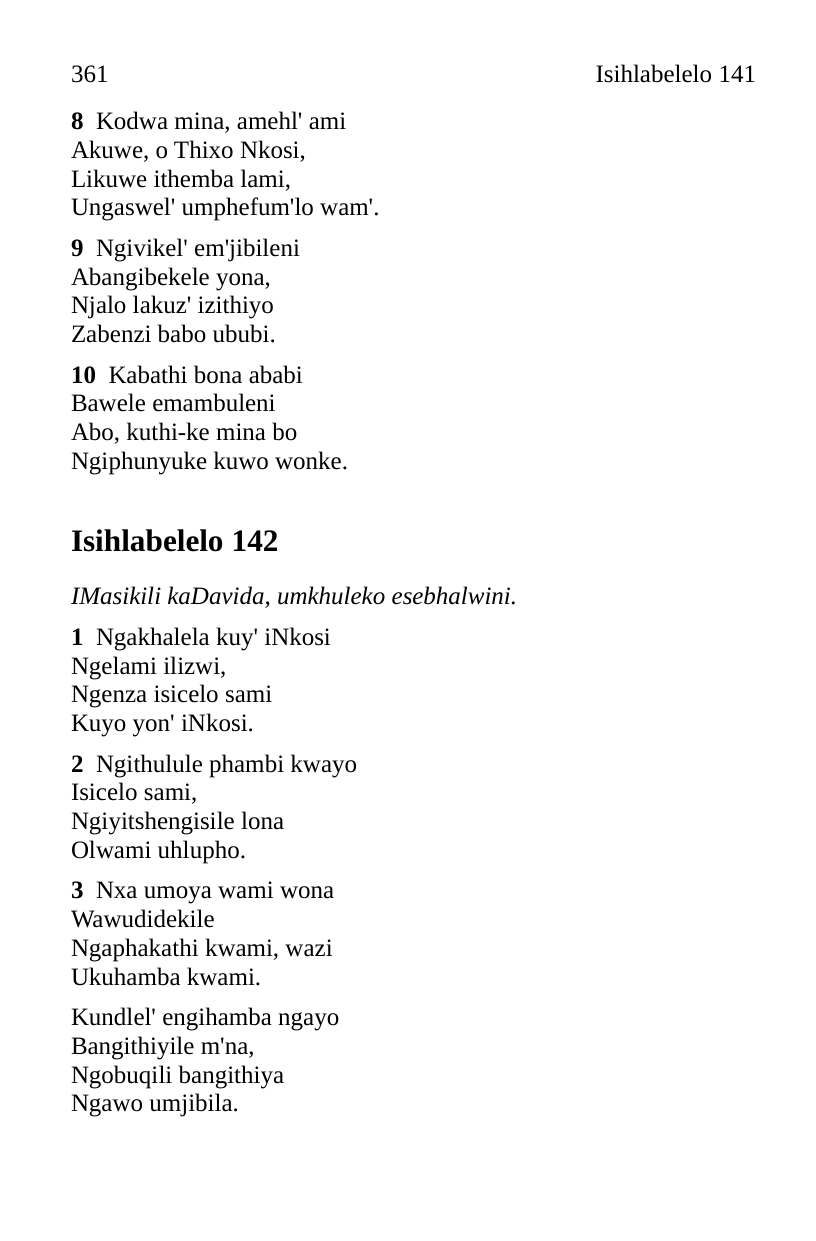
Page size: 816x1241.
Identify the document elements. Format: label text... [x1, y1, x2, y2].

text Ungaswel' umphefum'lo wam'. [71, 192, 756, 221]
text Bawele emambuleni [71, 388, 756, 417]
text Ngiyitshengisile lona [71, 806, 756, 835]
text 3 Nxa umoya wami wona [71, 876, 756, 904]
text Ngelami ilizwi, [71, 651, 756, 679]
text Kundlel' engihamba ngayo [71, 1002, 756, 1031]
text Wawudidekile [71, 904, 756, 933]
text Akuwe, o Thixo Nkosi, [71, 135, 756, 164]
text Likuwe ithemba lami, [71, 164, 756, 192]
text Ngobuqili bangithiya [71, 1060, 756, 1088]
text 2 Ngithulule phambi kwayo [71, 749, 756, 777]
text Olwami uhlupho. [71, 835, 756, 864]
text Njalo lakuz' izithiyo [71, 291, 756, 319]
text 8 Kodwa mina, amehl' ami [71, 106, 756, 135]
text Ngaphakathi kwami, wazi [71, 933, 756, 962]
text IMasikili kaDavida, umkhuleko esebhalwini. [71, 581, 756, 610]
text Bangithiyile m'na, [71, 1031, 756, 1060]
text Ukuhamba kwami. [71, 962, 756, 991]
text Isihlabelelo 142 [71, 522, 756, 558]
text Ngawo umjibila. [71, 1088, 756, 1117]
text Abangibekele yona, [71, 262, 756, 291]
text Zabenzi babo ububi. [71, 319, 756, 348]
text 10 Kabathi bona ababi [71, 360, 756, 388]
text Abo, kuthi-ke mina bo [71, 417, 756, 446]
text Isicelo sami, [71, 777, 756, 806]
text Ngenza isicelo sami [71, 679, 756, 708]
text Ngiphunyuke kuwo wonke. [71, 446, 756, 475]
text Kuyo yon' iNkosi. [71, 708, 756, 737]
text 9 Ngivikel' em'jibileni [71, 233, 756, 262]
text 1 Ngakhalela kuy' iNkosi [71, 622, 756, 651]
